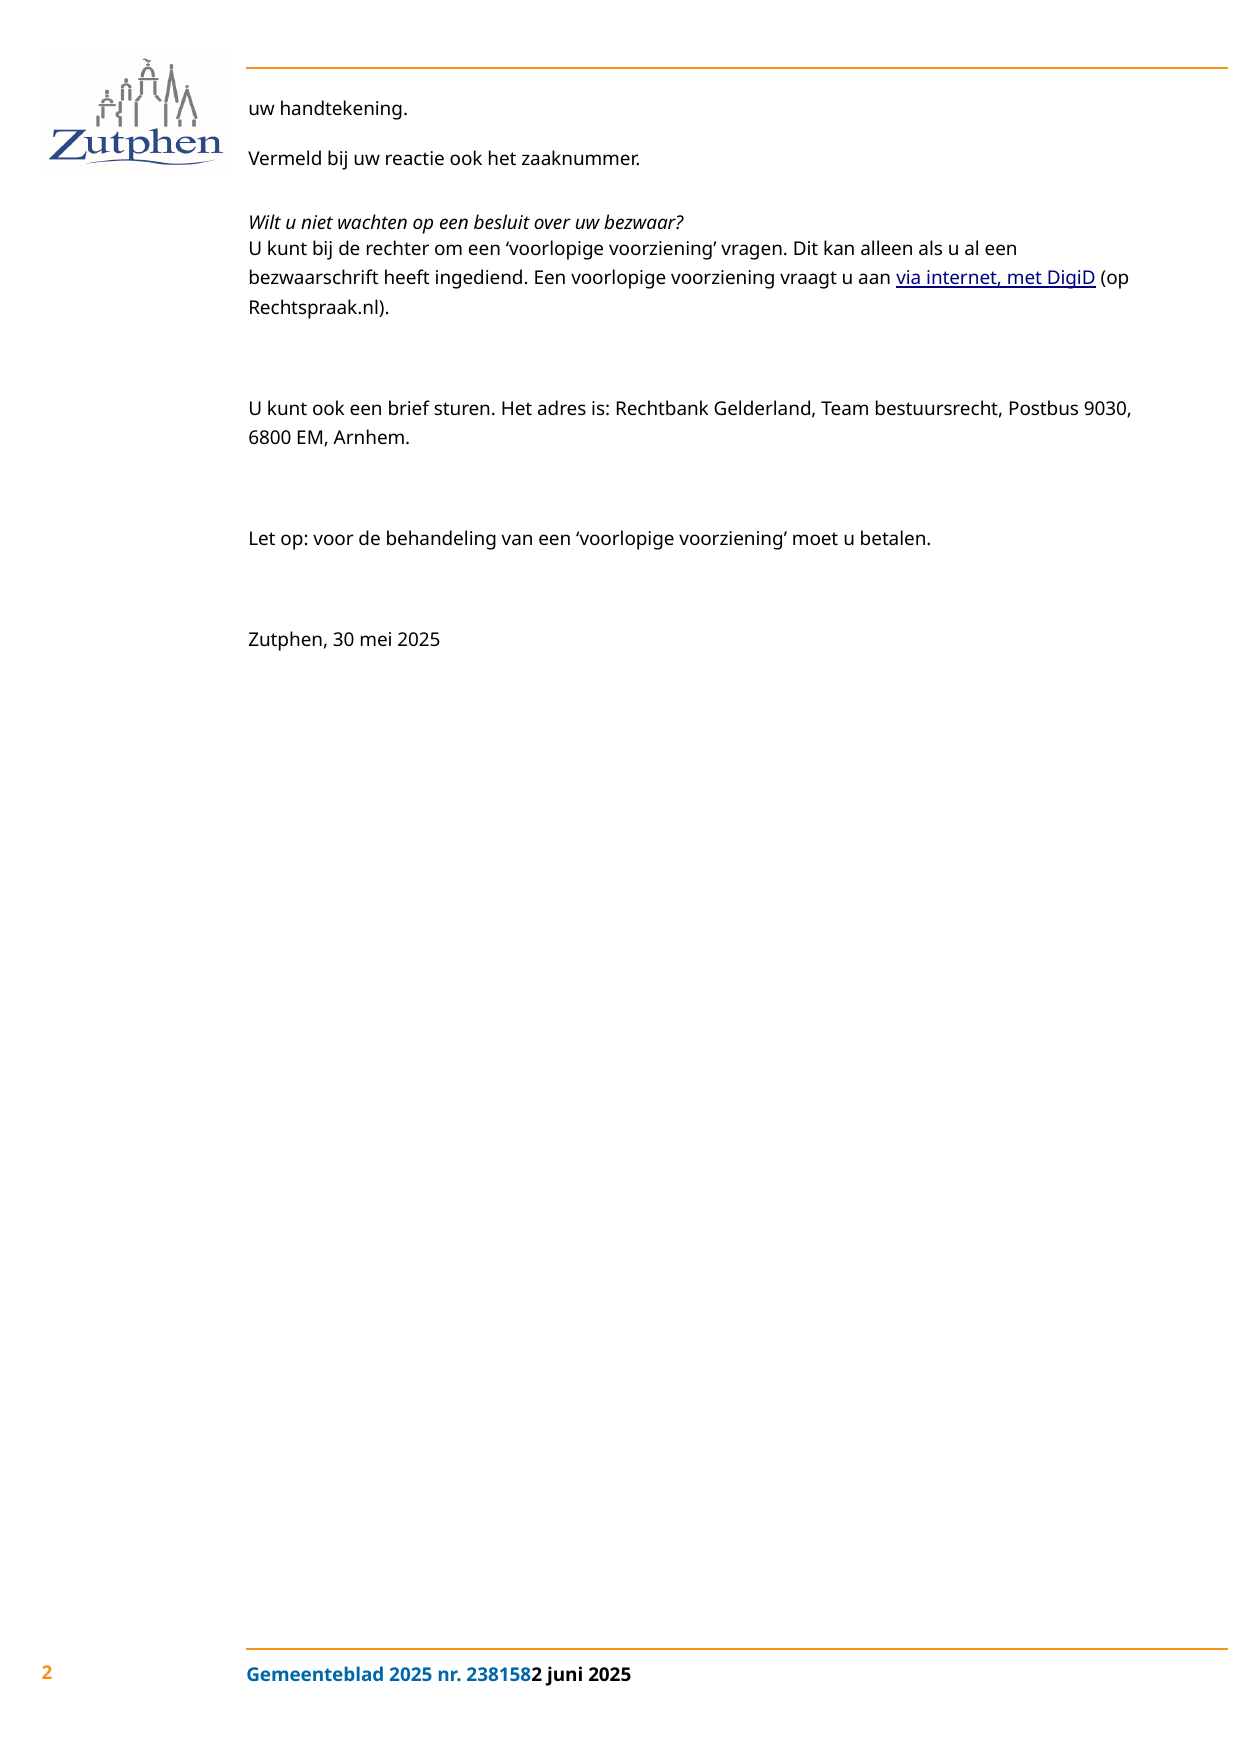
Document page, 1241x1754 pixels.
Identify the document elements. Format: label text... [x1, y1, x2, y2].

text Let op: voor de behandeling van een ‘voorlopige voorziening’ moet u betalen. [248, 525, 1152, 551]
text uw handtekening. [248, 95, 1152, 121]
text U kunt ook een brief sturen. Het adres is: Rechtbank Gelderland, Team bestuursrecht, Postbus 9030, 6800 EM, Arnhem. [248, 395, 1152, 450]
text Vermeld bij uw reactie ook het zaaknummer. [248, 145, 1152, 171]
picture [41, 47, 231, 172]
text Zutphen, 30 mei 2025 [248, 626, 1152, 652]
text U kunt bij de rechter om een ‘voorlopige voorziening’ vragen. Dit kan alleen als u al een bezwaarschrift heeft ingediend. Een voorlopige voorziening vraagt u aan via internet, met DigiD (op Rechtspraak.nl). [248, 235, 1152, 320]
text Wilt u niet wachten op een besluit over uw bezwaar? [248, 209, 1152, 235]
